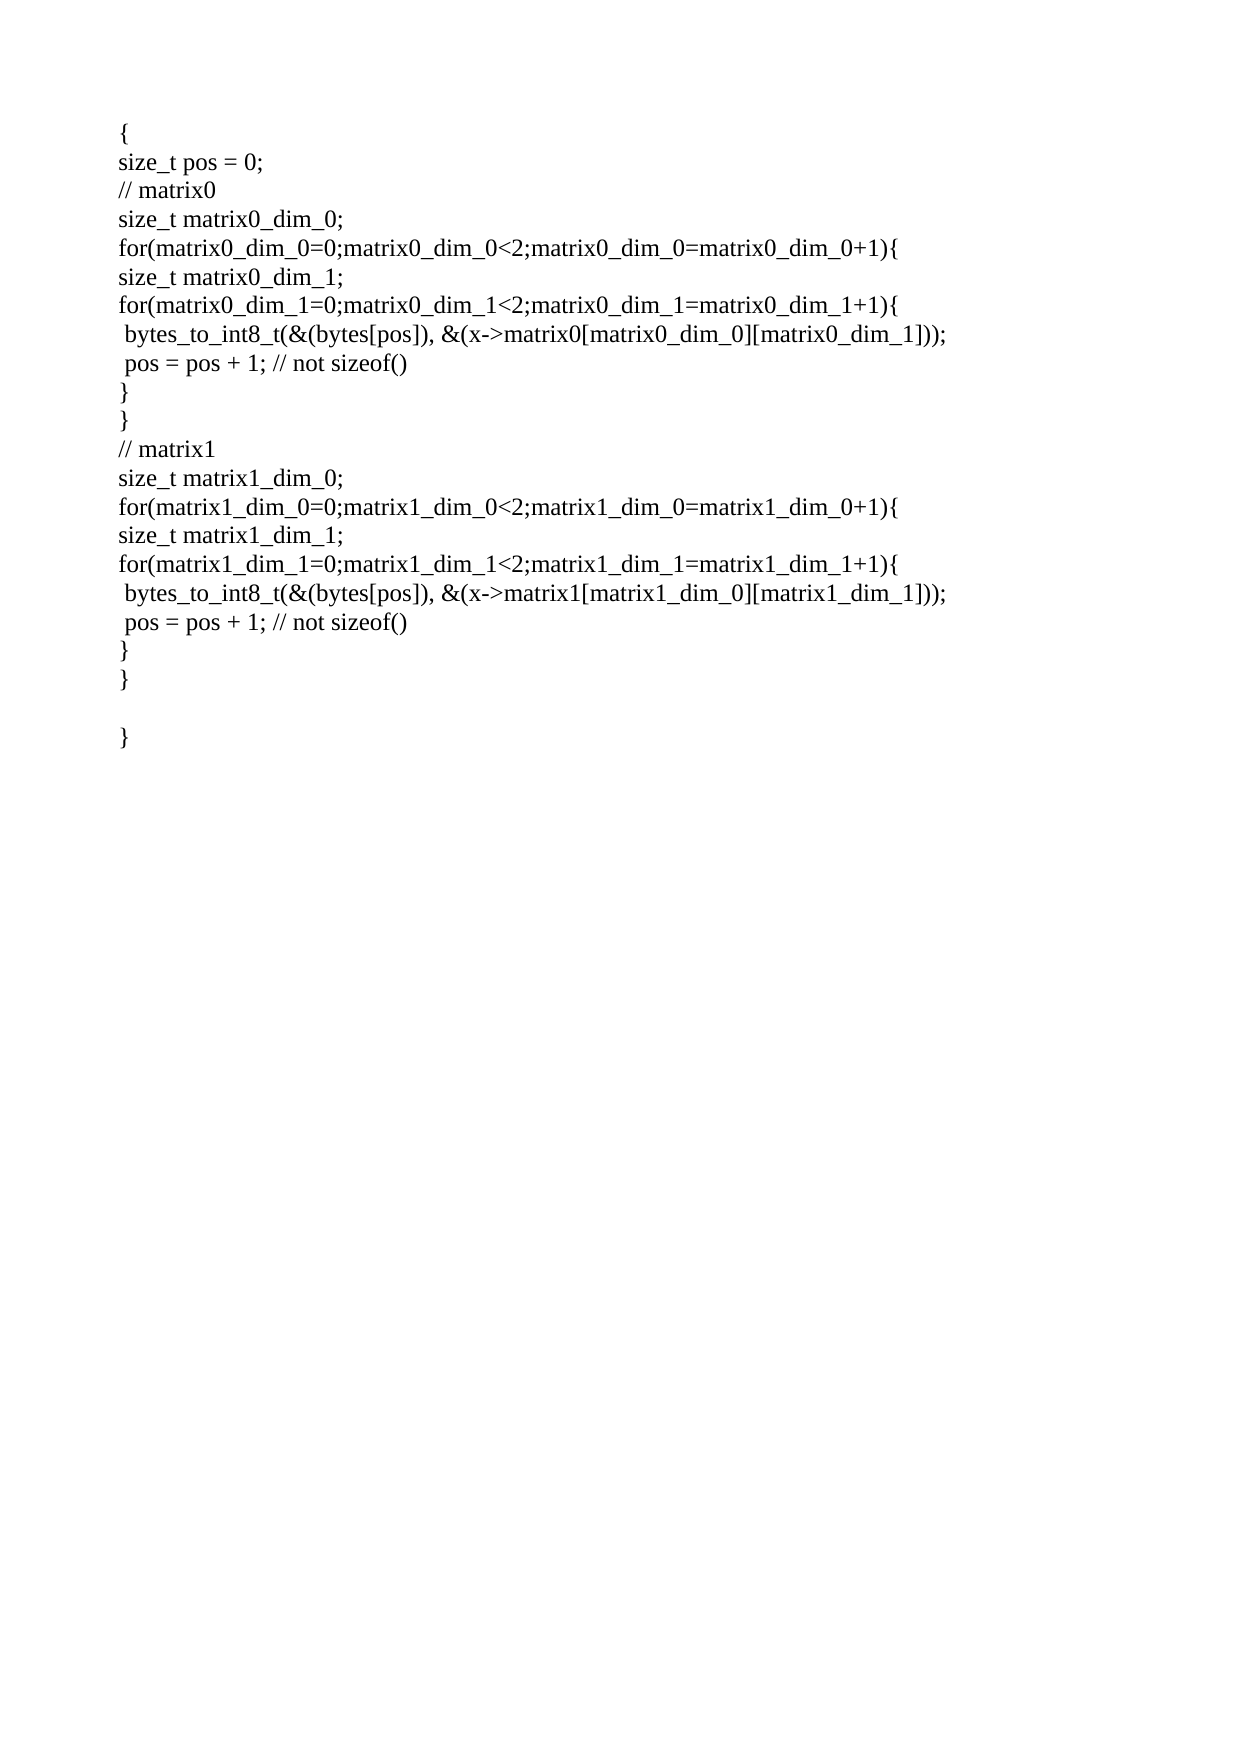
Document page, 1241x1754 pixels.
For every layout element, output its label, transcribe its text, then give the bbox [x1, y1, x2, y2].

text bytes_to_int8_t(&(bytes[pos]), &(x->matrix0[matrix0_dim_0][matrix0_dim_1])); [118, 319, 1122, 348]
text } [118, 664, 1122, 693]
text } [118, 636, 1122, 664]
text size_t pos = 0; [118, 147, 1122, 176]
text bytes_to_int8_t(&(bytes[pos]), &(x->matrix1[matrix1_dim_0][matrix1_dim_1])); [118, 578, 1122, 607]
text size_t matrix1_dim_1; [118, 521, 1122, 549]
text for(matrix0_dim_0=0;matrix0_dim_0<2;matrix0_dim_0=matrix0_dim_0+1){ [118, 233, 1122, 262]
text } [118, 377, 1122, 406]
text // matrix1 [118, 434, 1122, 463]
text pos = pos + 1; // not sizeof() [118, 348, 1122, 377]
text { [118, 118, 1122, 147]
text for(matrix1_dim_1=0;matrix1_dim_1<2;matrix1_dim_1=matrix1_dim_1+1){ [118, 549, 1122, 578]
text } [118, 722, 1122, 751]
text size_t matrix0_dim_1; [118, 262, 1122, 291]
text for(matrix1_dim_0=0;matrix1_dim_0<2;matrix1_dim_0=matrix1_dim_0+1){ [118, 492, 1122, 521]
text } [118, 406, 1122, 434]
text size_t matrix0_dim_0; [118, 204, 1122, 233]
text size_t matrix1_dim_0; [118, 463, 1122, 492]
text pos = pos + 1; // not sizeof() [118, 607, 1122, 636]
text // matrix0 [118, 176, 1122, 204]
text for(matrix0_dim_1=0;matrix0_dim_1<2;matrix0_dim_1=matrix0_dim_1+1){ [118, 291, 1122, 319]
